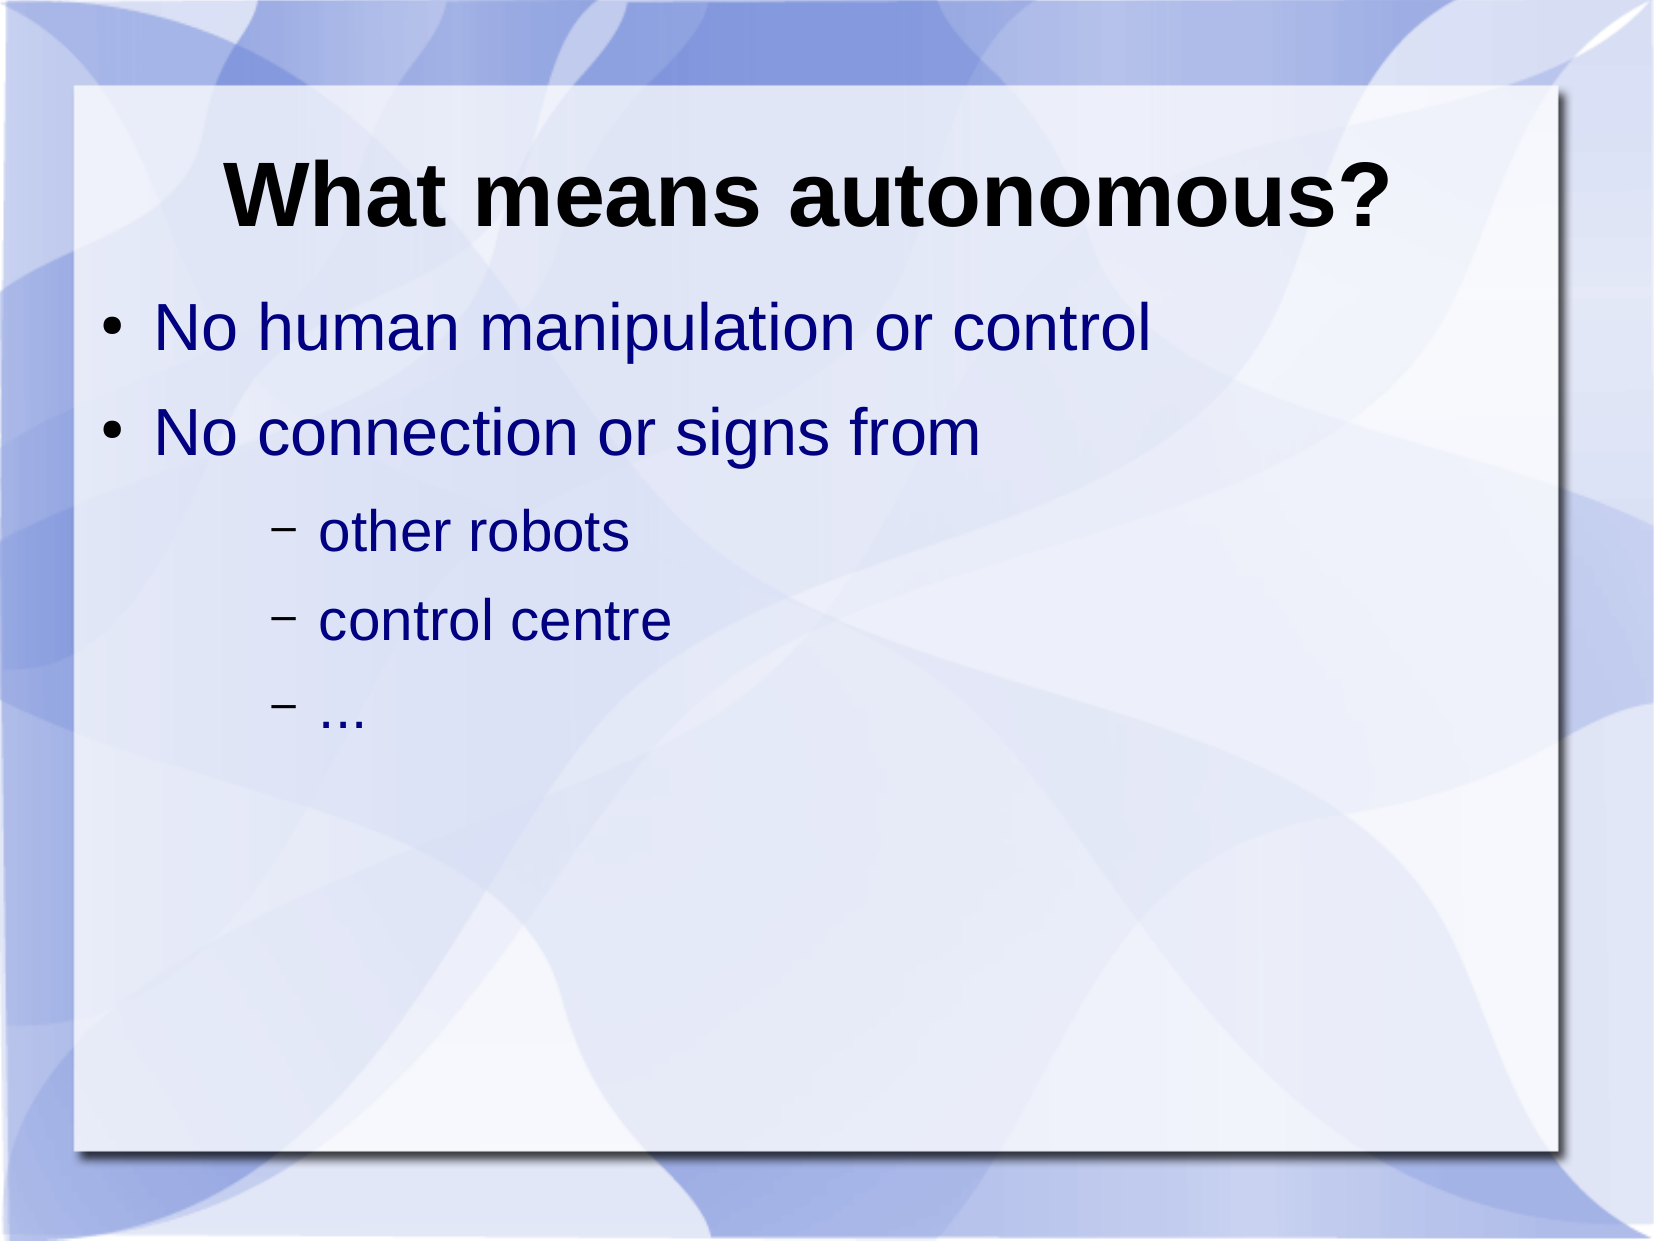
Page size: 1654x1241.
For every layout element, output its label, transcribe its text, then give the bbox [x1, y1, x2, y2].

title What means autonomous? [82, 90, 1536, 290]
picture [0, 0, 1654, 1241]
list No human manipulation or control No connection or signs from other robots control centre ... [82, 290, 1571, 1109]
